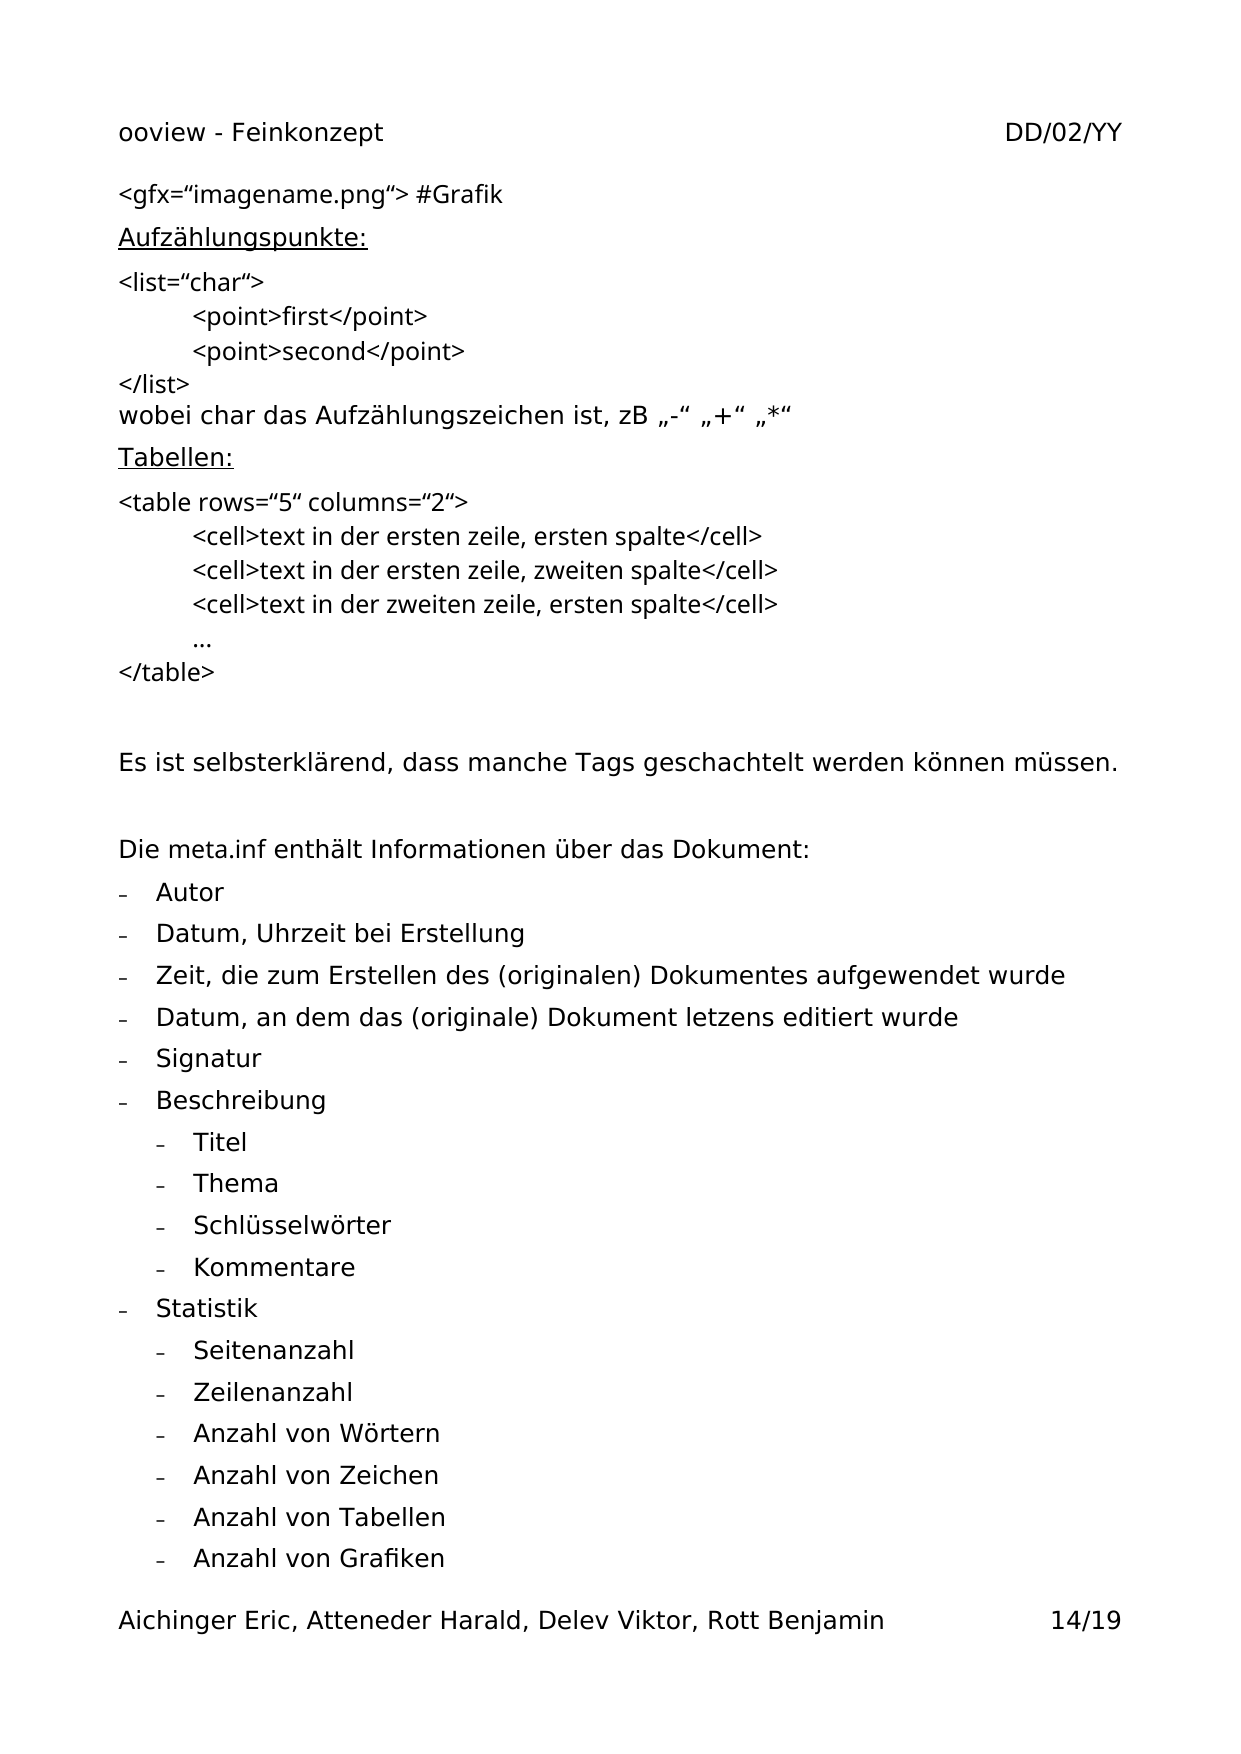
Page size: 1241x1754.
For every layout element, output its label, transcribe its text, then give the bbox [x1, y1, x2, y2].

list Zeilenanzahl [156, 1378, 1122, 1407]
list Autor [118, 878, 1122, 907]
list Datum, Uhrzeit bei Erstellung [118, 919, 1122, 949]
text <table rows=“5“ columns=“2“> <cell>text in der ersten zeile, ersten spalte</cell> <cell>text in der ersten zeile, zweiten spalte</cell> <cell>text in der zweiten zeile, ersten spalte</cell> ... </table> [118, 484, 1122, 689]
list Anzahl von Zeichen [156, 1461, 1122, 1490]
list Beschreibung [118, 1086, 1122, 1115]
list Zeit, die zum Erstellen des (originalen) Dokumentes aufgewendet wurde [118, 961, 1122, 990]
text <gfx=“imagename.png“> #Grafik [118, 177, 1122, 211]
list Statistik [118, 1294, 1122, 1324]
text Aufzählungspunkte: [118, 223, 1122, 252]
list Titel [156, 1128, 1122, 1157]
list Kommentare [156, 1253, 1122, 1282]
text <list=“char“> <point>first</point> <point>second</point> </list> wobei char das Aufzählungszeichen ist, zB „-“ „+“ „*“ [118, 265, 1122, 430]
text Die meta.inf enthält Informationen über das Dokument: [118, 831, 1122, 865]
list Datum, an dem das (originale) Dokument letzens editiert wurde [118, 1003, 1122, 1032]
list Anzahl von Wörtern [156, 1419, 1122, 1449]
text Tabellen: [118, 443, 1122, 472]
list Anzahl von Grafiken [156, 1544, 1122, 1574]
list Anzahl von Tabellen [156, 1503, 1122, 1532]
list Schlüsselwörter [156, 1211, 1122, 1240]
list Thema [156, 1169, 1122, 1199]
list Signatur [118, 1044, 1122, 1074]
list Seitenanzahl [156, 1336, 1122, 1365]
text Es ist selbsterklärend, dass manche Tags geschachtelt werden können müssen. [118, 748, 1122, 777]
